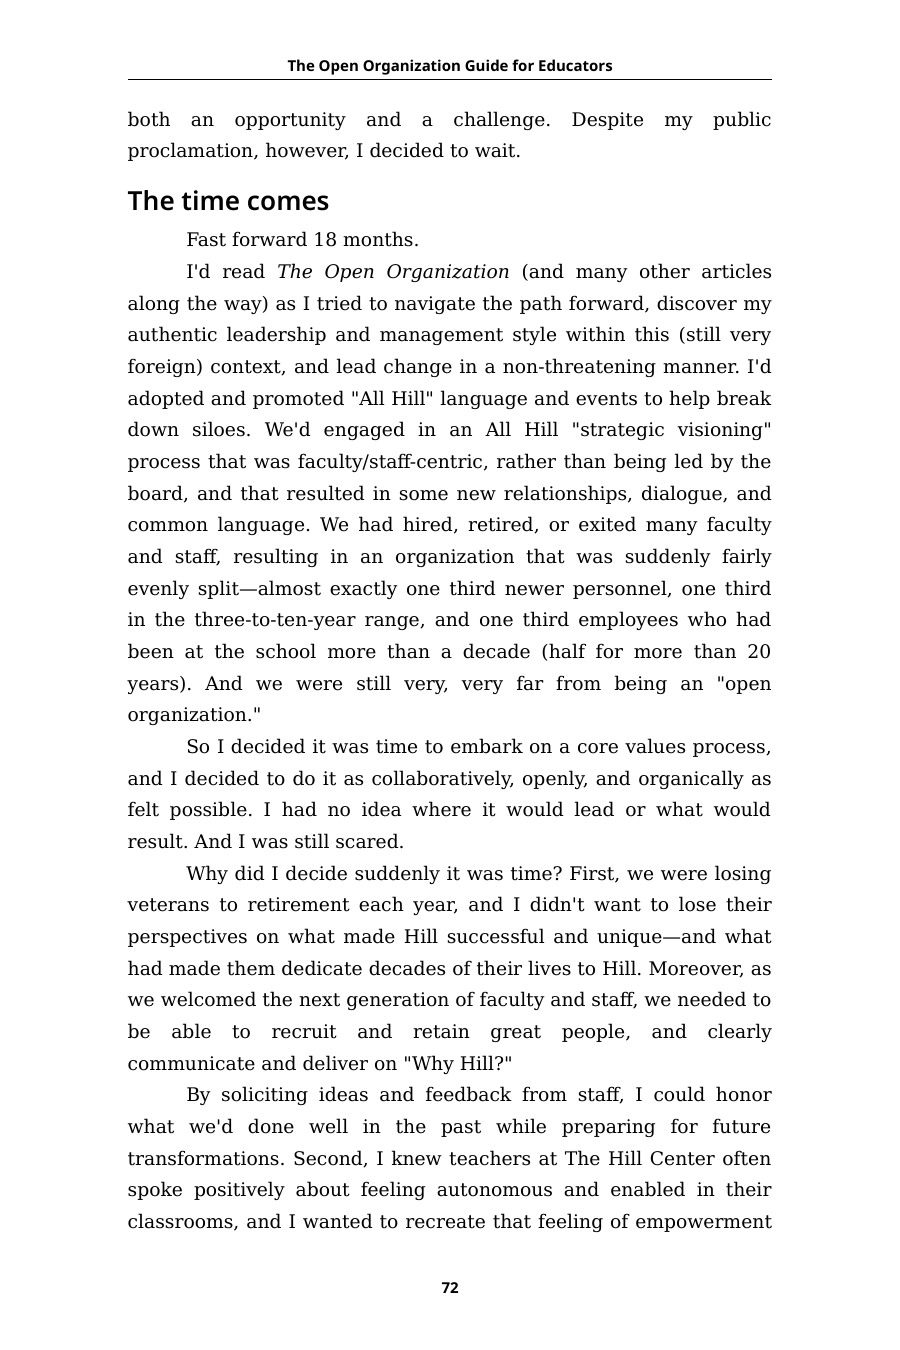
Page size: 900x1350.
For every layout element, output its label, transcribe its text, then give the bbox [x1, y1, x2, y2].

text By soliciting ideas and feedback from staff, I could honor what we'd done well in the past while preparing for future transformations. Second, I knew teachers at The Hill Center often spoke positively about feeling autonomous and enabled in their classrooms, and I wanted to recreate that feeling of empowerment [127, 1084, 772, 1233]
text Why did I decide suddenly it was time? First, we were losing veterans to retirement each year, and I didn't want to lose their perspectives on what made Hill successful and unique—and what had made them dedicate decades of their lives to Hill. Moreover, as we welcomed the next generation of faculty and staff, we needed to be able to recruit and retain great people, and clearly communicate and deliver on "Why Hill?" [127, 863, 772, 1075]
text So I decided it was time to embark on a core values process, and I decided to do it as collaboratively, openly, and organically as felt possible. I had no idea where it would lead or what would result. And I was still scared. [127, 736, 772, 853]
text Fast forward 18 months. [127, 229, 772, 251]
text I'd read The Open Organization (and many other articles along the way) as I tried to navigate the path forward, discover my authentic leadership and management style within this (still very foreign) context, and lead change in a non-threatening manner. I'd adopted and promoted "All Hill" language and events to help break down siloes. We'd engaged in an All Hill "strategic visioning" process that was faculty/staff-centric, rather than being led by the board, and that resulted in some new relationships, dialogue, and common language. We had hired, retired, or exited many faculty and staff, resulting in an organization that was suddenly fairly evenly split—almost exactly one third newer personnel, one third in the three-to-ten-year range, and one third employees who had been at the school more than a decade (half for more than 20 years). And we were still very, very far from being an "open organization." [127, 261, 772, 726]
text both an opportunity and a challenge. Despite my public proclamation, however, I decided to wait. [127, 109, 772, 162]
subtitle The time comes [127, 187, 772, 217]
